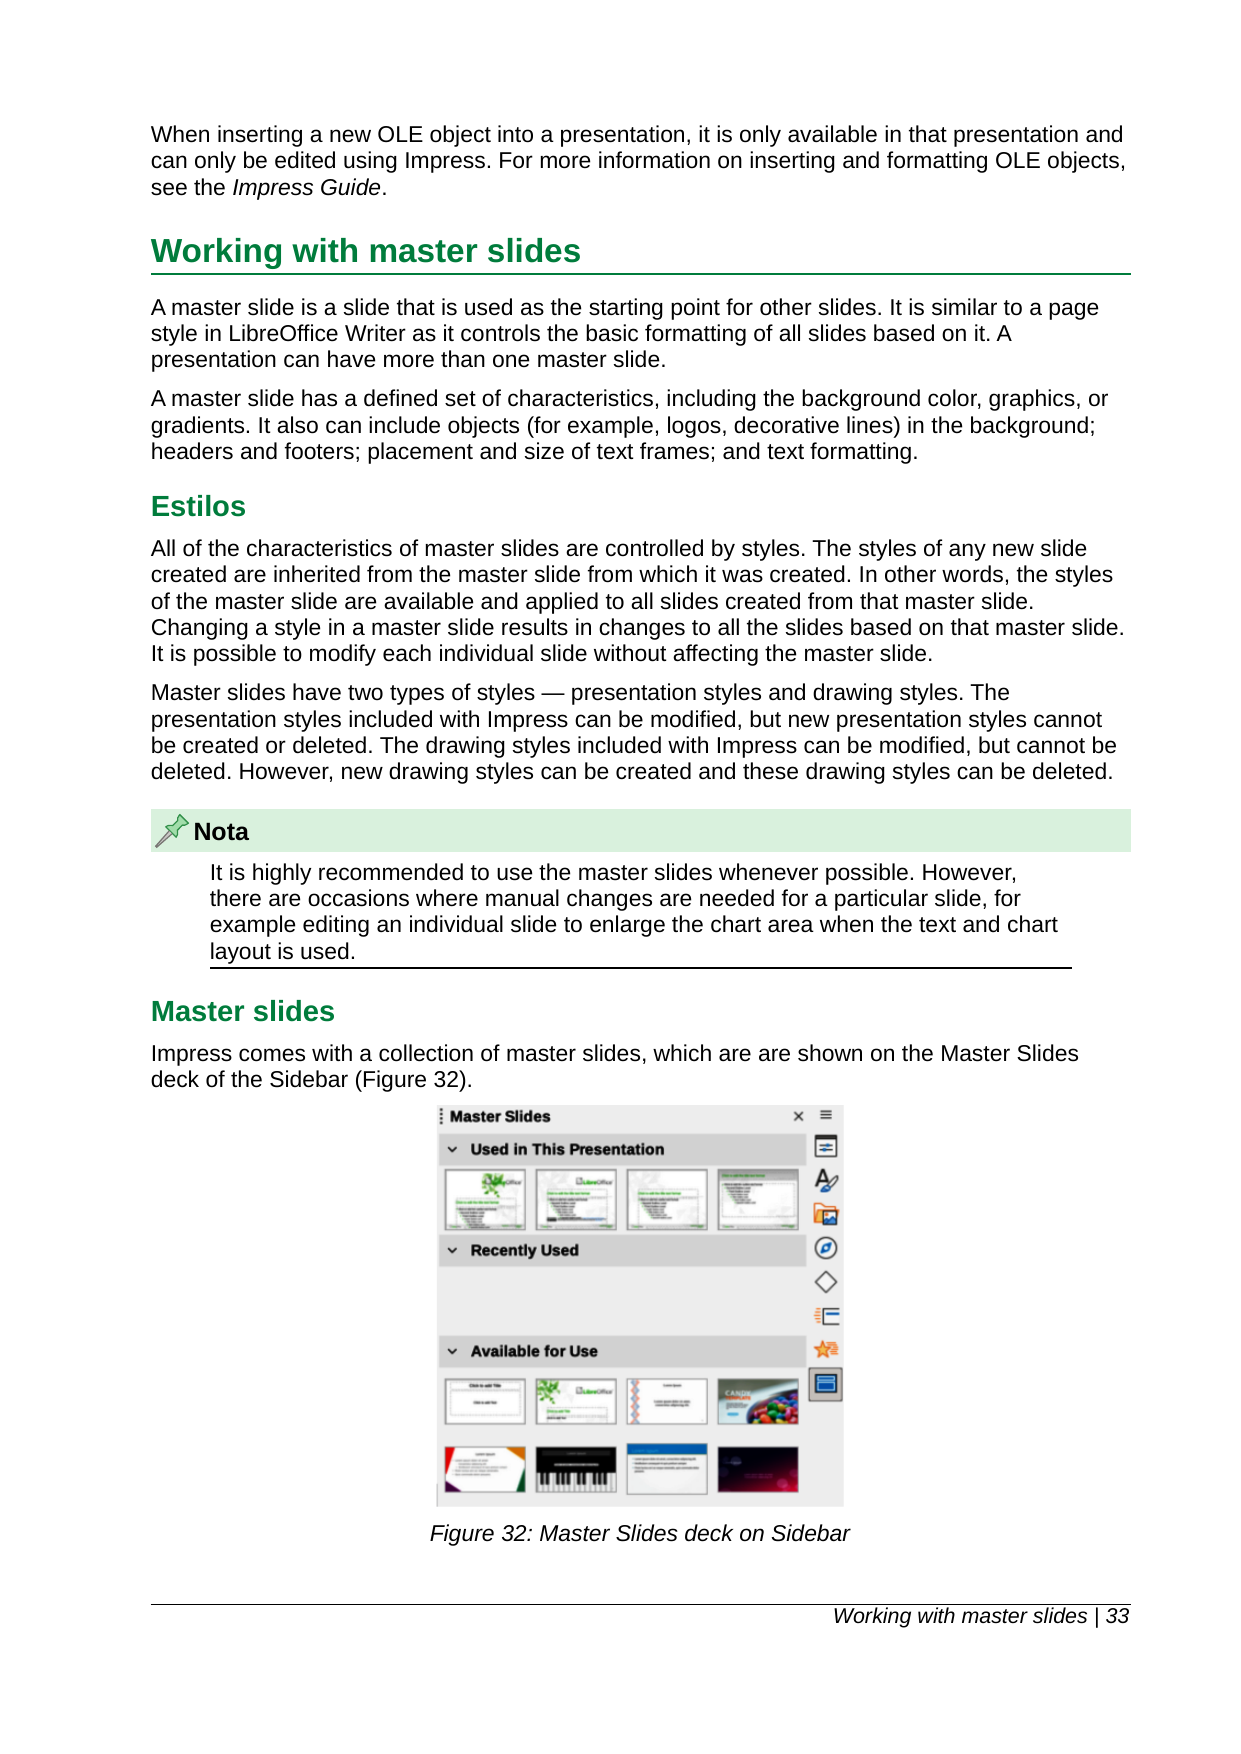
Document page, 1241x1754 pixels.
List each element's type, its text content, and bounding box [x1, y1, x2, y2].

subtitle Master slides [151, 994, 1131, 1027]
picture [436, 1105, 845, 1508]
text Figure 32: Master Slides deck on Sidebar [429, 1520, 852, 1546]
subtitle Estilos [151, 489, 1131, 523]
text A master slide has a defined set of characteristics, including the background color, graphics, or gradients. It also can include objects (for example, logos, decorative lines) in the background; headers and footers; placement and size of text frames; and text formatting. [151, 385, 1131, 464]
text All of the characteristics of master slides are controlled by styles. The styles of any new slide created are inherited from the master slide from which it was created. In other words, the styles of the master slide are available and applied to all slides created from that master slide. Changing a style in a master slide results in changes to all the slides based on that master slide. It is possible to modify each individual slide without affecting the master slide. [151, 535, 1131, 667]
text Impress comes with a collection of master slides, which are are shown on the Master Slides deck of the Sidebar (Figure 32). [151, 1040, 1131, 1092]
text A master slide is a slide that is used as the starting point for other slides. It is similar to a page style in LibreOffice Writer as it controls the basic formatting of all slides based on it. A presentation can have more than one master slide. [151, 294, 1131, 373]
subtitle Working with master slides [151, 231, 1131, 273]
text It is highly recommended to use the master slides whenever possible. However, there are occasions where manual changes are needed for a particular slide, for example editing an individual slide to enlarge the chart area when the text and chart layout is used. [209, 859, 1072, 969]
subtitle Nota [151, 809, 1131, 852]
text When inserting a new OLE object into a presentation, it is only available in that presentation and can only be edited using Impress. For more information on inserting and formatting OLE objects, see the Impress Guide. [151, 121, 1131, 200]
text Master slides have two types of styles — presentation styles and drawing styles. The presentation styles included with Impress can be modified, but new presentation styles cannot be created or deleted. The drawing styles included with Impress can be modified, but cannot be deleted. However, new drawing styles can be created and these drawing styles can be deleted. [151, 679, 1131, 785]
